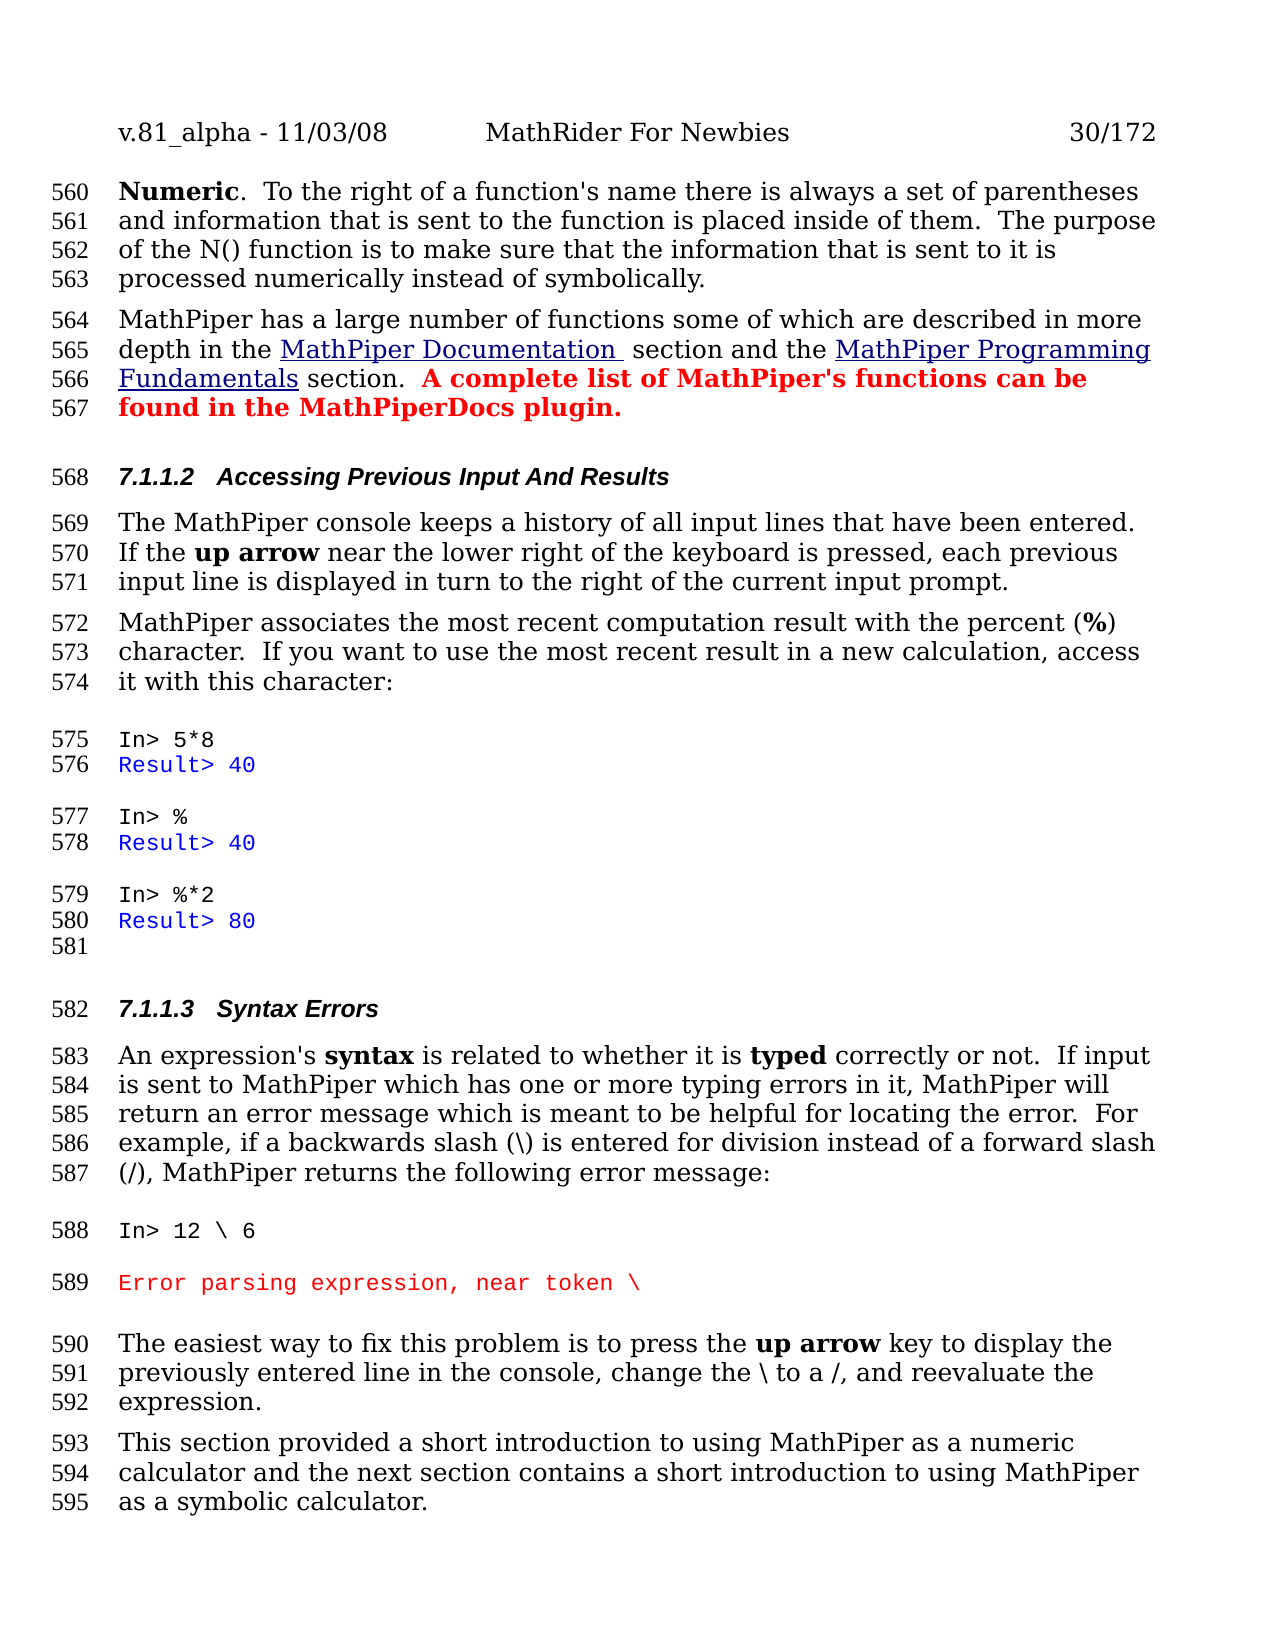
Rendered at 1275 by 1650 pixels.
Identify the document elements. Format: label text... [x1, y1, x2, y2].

text MathPiper has a large number of functions some of which are described in more depth in the MathPiper Documentation section and the MathPiper Programming Fundamentals section. A complete list of MathPiper's functions can be found in the MathPiperDocs plugin. [118, 306, 1157, 423]
text Result> 80 [118, 909, 1157, 935]
text In> 12 \ 6 [118, 1219, 1157, 1245]
text In> %*2 [118, 883, 1157, 909]
text Result> 40 [118, 832, 1157, 858]
subtitle Accessing Previous Input And Results [118, 462, 1157, 490]
text In> % [118, 806, 1157, 832]
subtitle Syntax Errors [118, 994, 1157, 1023]
text Result> 40 [118, 754, 1157, 780]
text The MathPiper console keeps a history of all input lines that have been entered. If the up arrow near the lower right of the keyboard is pressed, each previous input line is displayed in turn to the right of the current input prompt. [118, 508, 1157, 596]
text Numeric. To the right of a function's name there is always a set of parentheses and information that is sent to the function is placed inside of them. The purpose of the N() function is to make sure that the information that is sent to it is processed numerically instead of symbolically. [118, 177, 1157, 294]
text In> 5*8 [118, 728, 1157, 754]
text This section provided a short introduction to using MathPiper as a numeric calculator and the next section contains a short introduction to using MathPiper as a symbolic calculator. [118, 1428, 1157, 1516]
text The easiest way to fix this problem is to press the up arrow key to display the previously entered line in the console, change the \ to a /, and reevaluate the expression. [118, 1329, 1157, 1416]
text MathPiper associates the most recent computation result with the percent (%) character. If you want to use the most recent result in a new calculation, access it with this character: [118, 608, 1157, 696]
text An expression's syntax is related to whether it is typed correctly or not. If input is sent to MathPiper which has one or more typing errors in it, MathPiper will return an error message which is meant to be helpful for locating the error. For example, if a backwards slash (\) is entered for division instead of a forward slash (/), MathPiper returns the following error message: [118, 1041, 1157, 1187]
text Error parsing expression, near token \ [118, 1271, 1157, 1297]
